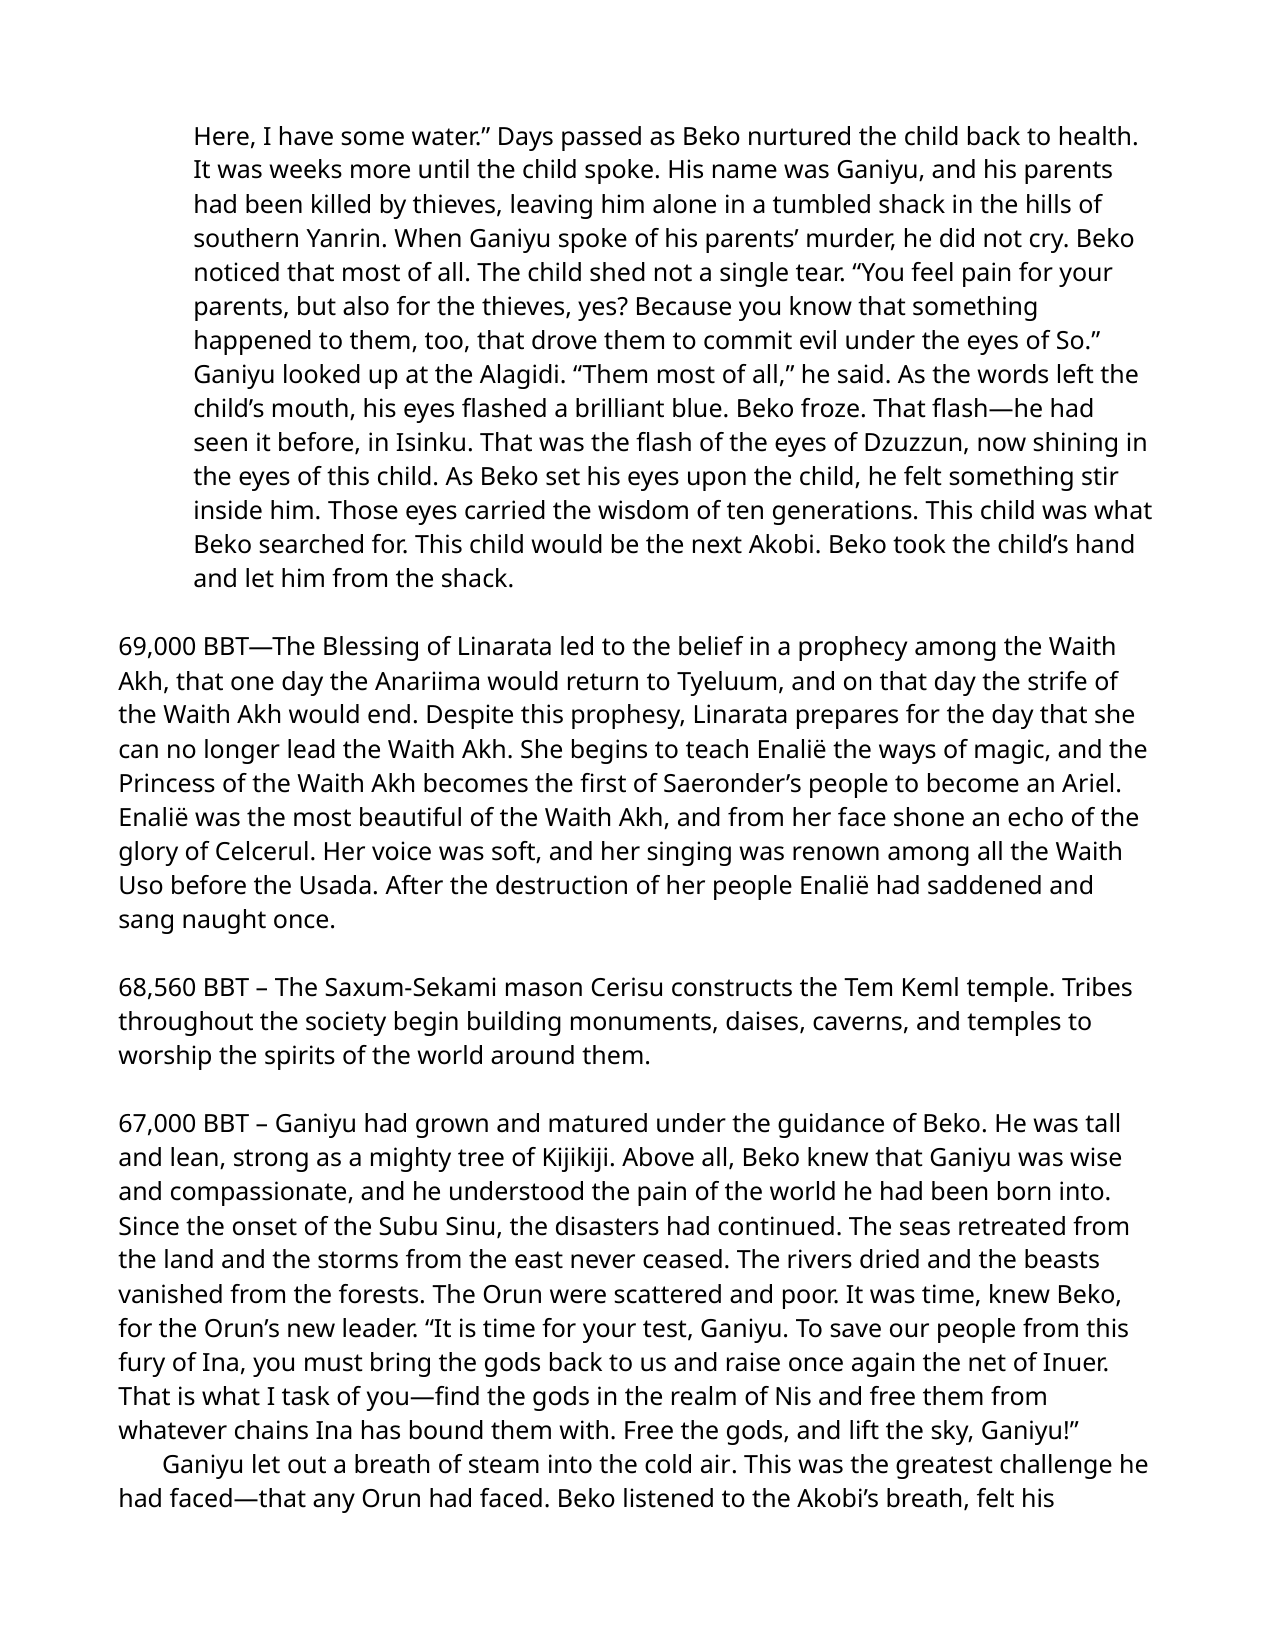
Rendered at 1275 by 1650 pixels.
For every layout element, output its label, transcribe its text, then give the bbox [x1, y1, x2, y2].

text Ganiyu let out a breath of steam into the cold air. This was the greatest challenge he had faced—that any Orun had faced. Beko listened to the Akobi’s breath, felt his [118, 1447, 1157, 1515]
text 67,000 BBT – Ganiyu had grown and matured under the guidance of Beko. He was tall and lean, strong as a mighty tree of Kijikiji. Above all, Beko knew that Ganiyu was wise and compassionate, and he understood the pain of the world he had been born into. Since the onset of the Subu Sinu, the disasters had continued. The seas retreated from the land and the storms from the east never ceased. The rivers dried and the beasts vanished from the forests. The Orun were scattered and poor. It was time, knew Beko, for the Orun’s new leader. “It is time for your test, Ganiyu. To save our people from this fury of Ina, you must bring the gods back to us and raise once again the net of Inuer. That is what I task of you—find the gods in the realm of Nis and free them from whatever chains Ina has bound them with. Free the gods, and lift the sky, Ganiyu!” [118, 1106, 1157, 1447]
text 68,560 BBT – The Saxum-Sekami mason Cerisu constructs the Tem Keml temple. Tribes throughout the society begin building monuments, daises, caverns, and temples to worship the spirits of the world around them. [118, 970, 1157, 1072]
text 69,000 BBT—The Blessing of Linarata led to the belief in a prophecy among the Waith Akh, that one day the Anariima would return to Tyeluum, and on that day the strife of the Waith Akh would end. Despite this prophesy, Linarata prepares for the day that she can no longer lead the Waith Akh. She begins to teach Enalië the ways of magic, and the Princess of the Waith Akh becomes the first of Saeronder’s people to become an Ariel. Enalië was the most beautiful of the Waith Akh, and from her face shone an echo of the glory of Celcerul. Her voice was soft, and her singing was renown among all the Waith Uso before the Usada. After the destruction of her people Enalië had saddened and sang naught once. [118, 629, 1157, 936]
text Here, I have some water.” Days passed as Beko nurtured the child back to health. It was weeks more until the child spoke. His name was Ganiyu, and his parents had been killed by thieves, leaving him alone in a tumbled shack in the hills of southern Yanrin. When Ganiyu spoke of his parents’ murder, he did not cry. Beko noticed that most of all. The child shed not a single tear. “You feel pain for your parents, but also for the thieves, yes? Because you know that something happened to them, too, that drove them to commit evil under the eyes of So.” Ganiyu looked up at the Alagidi. “Them most of all,” he said. As the words left the child’s mouth, his eyes flashed a brilliant blue. Beko froze. That flash—he had seen it before, in Isinku. That was the flash of the eyes of Dzuzzun, now shining in the eyes of this child. As Beko set his eyes upon the child, he felt something stir inside him. Those eyes carried the wisdom of ten generations. This child was what Beko searched for. This child would be the next Akobi. Beko took the child’s hand and let him from the shack. [193, 118, 1157, 595]
